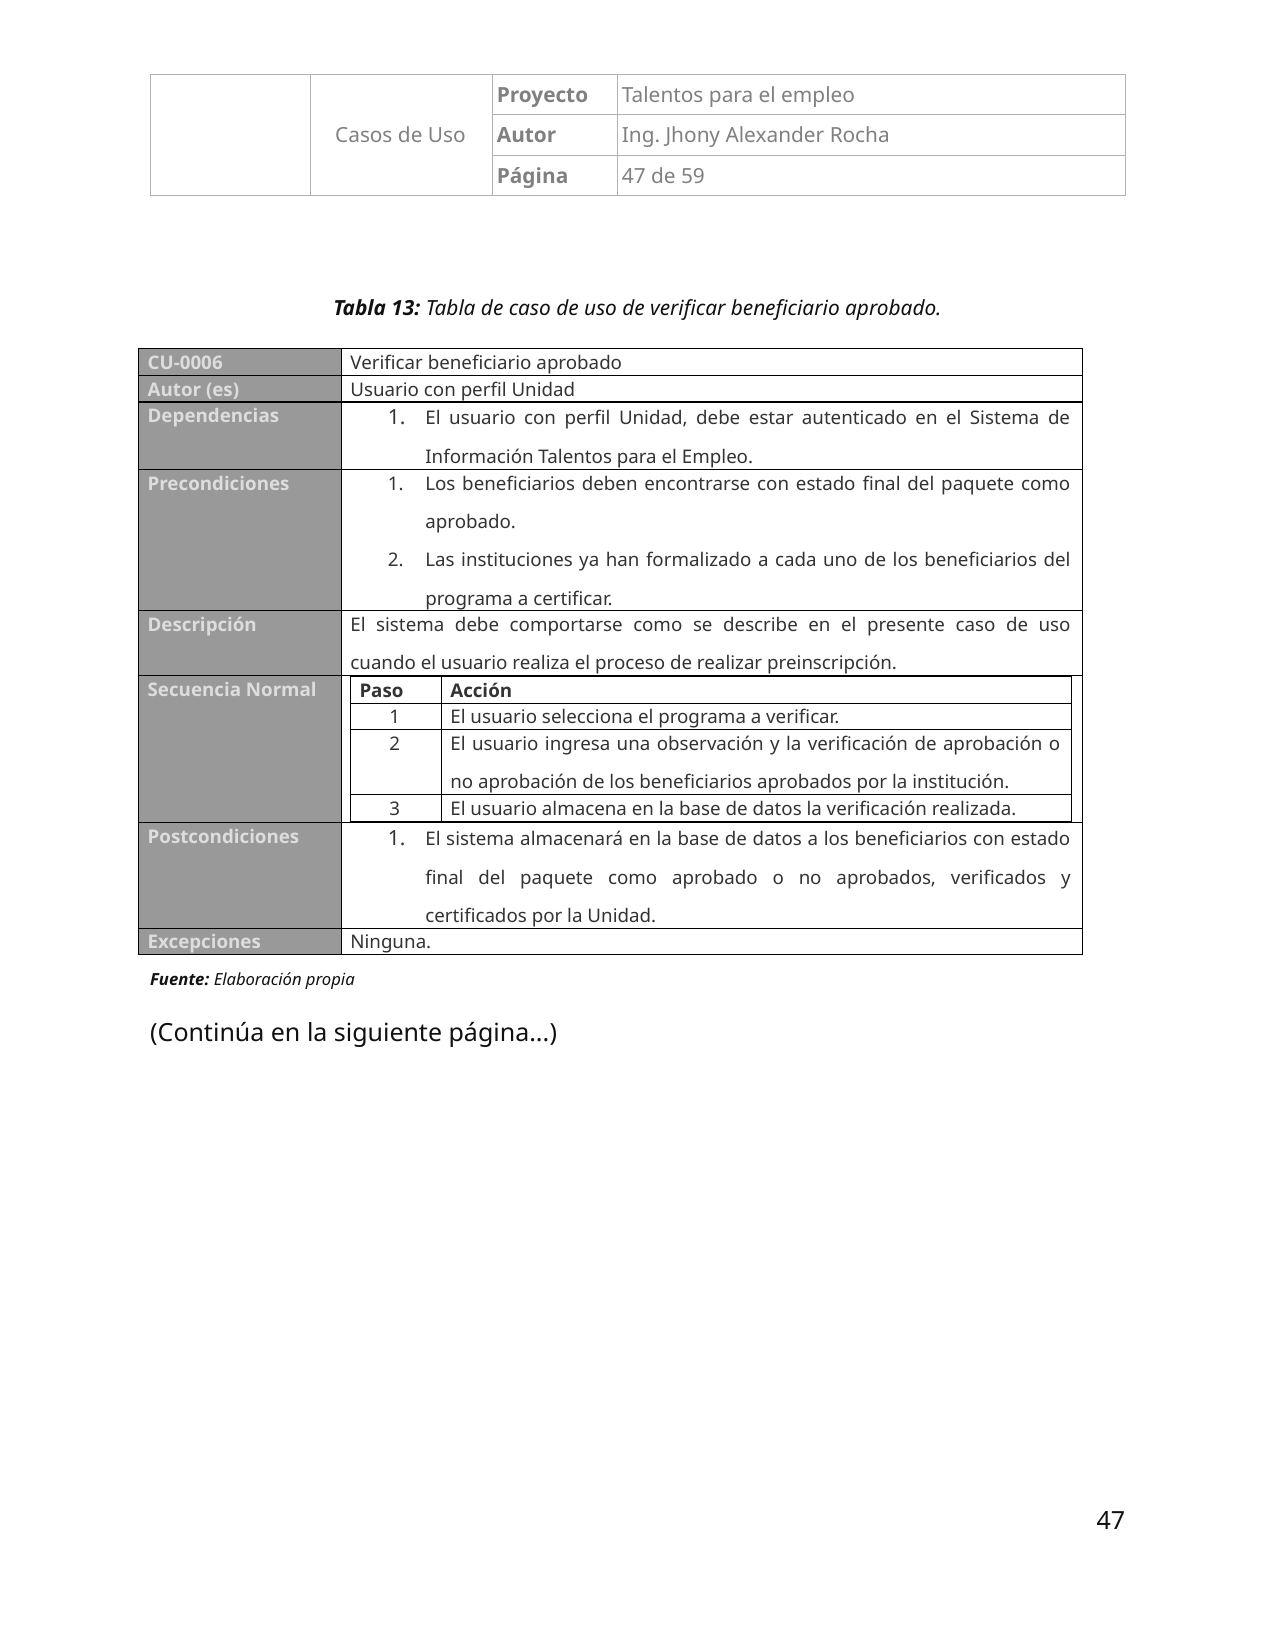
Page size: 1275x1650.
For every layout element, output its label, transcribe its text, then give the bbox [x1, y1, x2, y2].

table_cell El usuario ingresa una observación y la verificación de aprobación o no aprobación de los beneficiarios aprobados por la institución. [442, 730, 1071, 794]
table_cell Usuario con perfil Unidad [342, 376, 1082, 401]
table_cell Descripción [139, 611, 341, 675]
table_cell [1072, 676, 1082, 822]
table_cell Dependencias [139, 403, 341, 469]
table_header Paso [351, 677, 441, 703]
table_cell Excepciones [139, 929, 341, 954]
table_header Verificar beneficiario aprobado [342, 349, 1082, 375]
table_cell Ninguna. [342, 929, 1082, 954]
text (Continúa en la siguiente página...) [150, 1014, 1125, 1048]
table_header CU-0006 [139, 349, 341, 375]
table_cell Precondiciones [139, 470, 341, 610]
table_cell El sistema almacenará en la base de datos a los beneficiarios con estado final del paquete como aprobado o no aprobados, verificados y certificados por la Unidad. [342, 823, 1082, 928]
text Tabla 13: Tabla de caso de uso de verificar beneficiario aprobado. [150, 293, 1125, 322]
table_cell Los beneficiarios deben encontrarse con estado final del paquete como aprobado. Las instituciones ya han formalizado a cada uno de los beneficiarios del programa a certificar. [342, 470, 1082, 610]
table_cell El usuario almacena en la base de datos la verificación realizada. [442, 795, 1071, 821]
table_cell 1 [351, 704, 441, 729]
table_cell Secuencia Normal [139, 676, 341, 822]
table_cell 2 [351, 730, 441, 794]
table_header Acción [442, 677, 1071, 703]
table_cell El usuario selecciona el programa a verificar. [442, 704, 1071, 729]
table_cell Postcondiciones [139, 823, 341, 928]
text Fuente: Elaboración propia [150, 968, 1125, 991]
table_cell 3 [351, 795, 441, 821]
table_cell [342, 676, 350, 822]
table_cell El usuario con perfil Unidad, debe estar autenticado en el Sistema de Información Talentos para el Empleo. [342, 403, 1082, 469]
table_cell Autor (es) [139, 376, 341, 401]
table_cell El sistema debe comportarse como se describe en el presente caso de uso cuando el usuario realiza el proceso de realizar preinscripción. [342, 611, 1082, 675]
